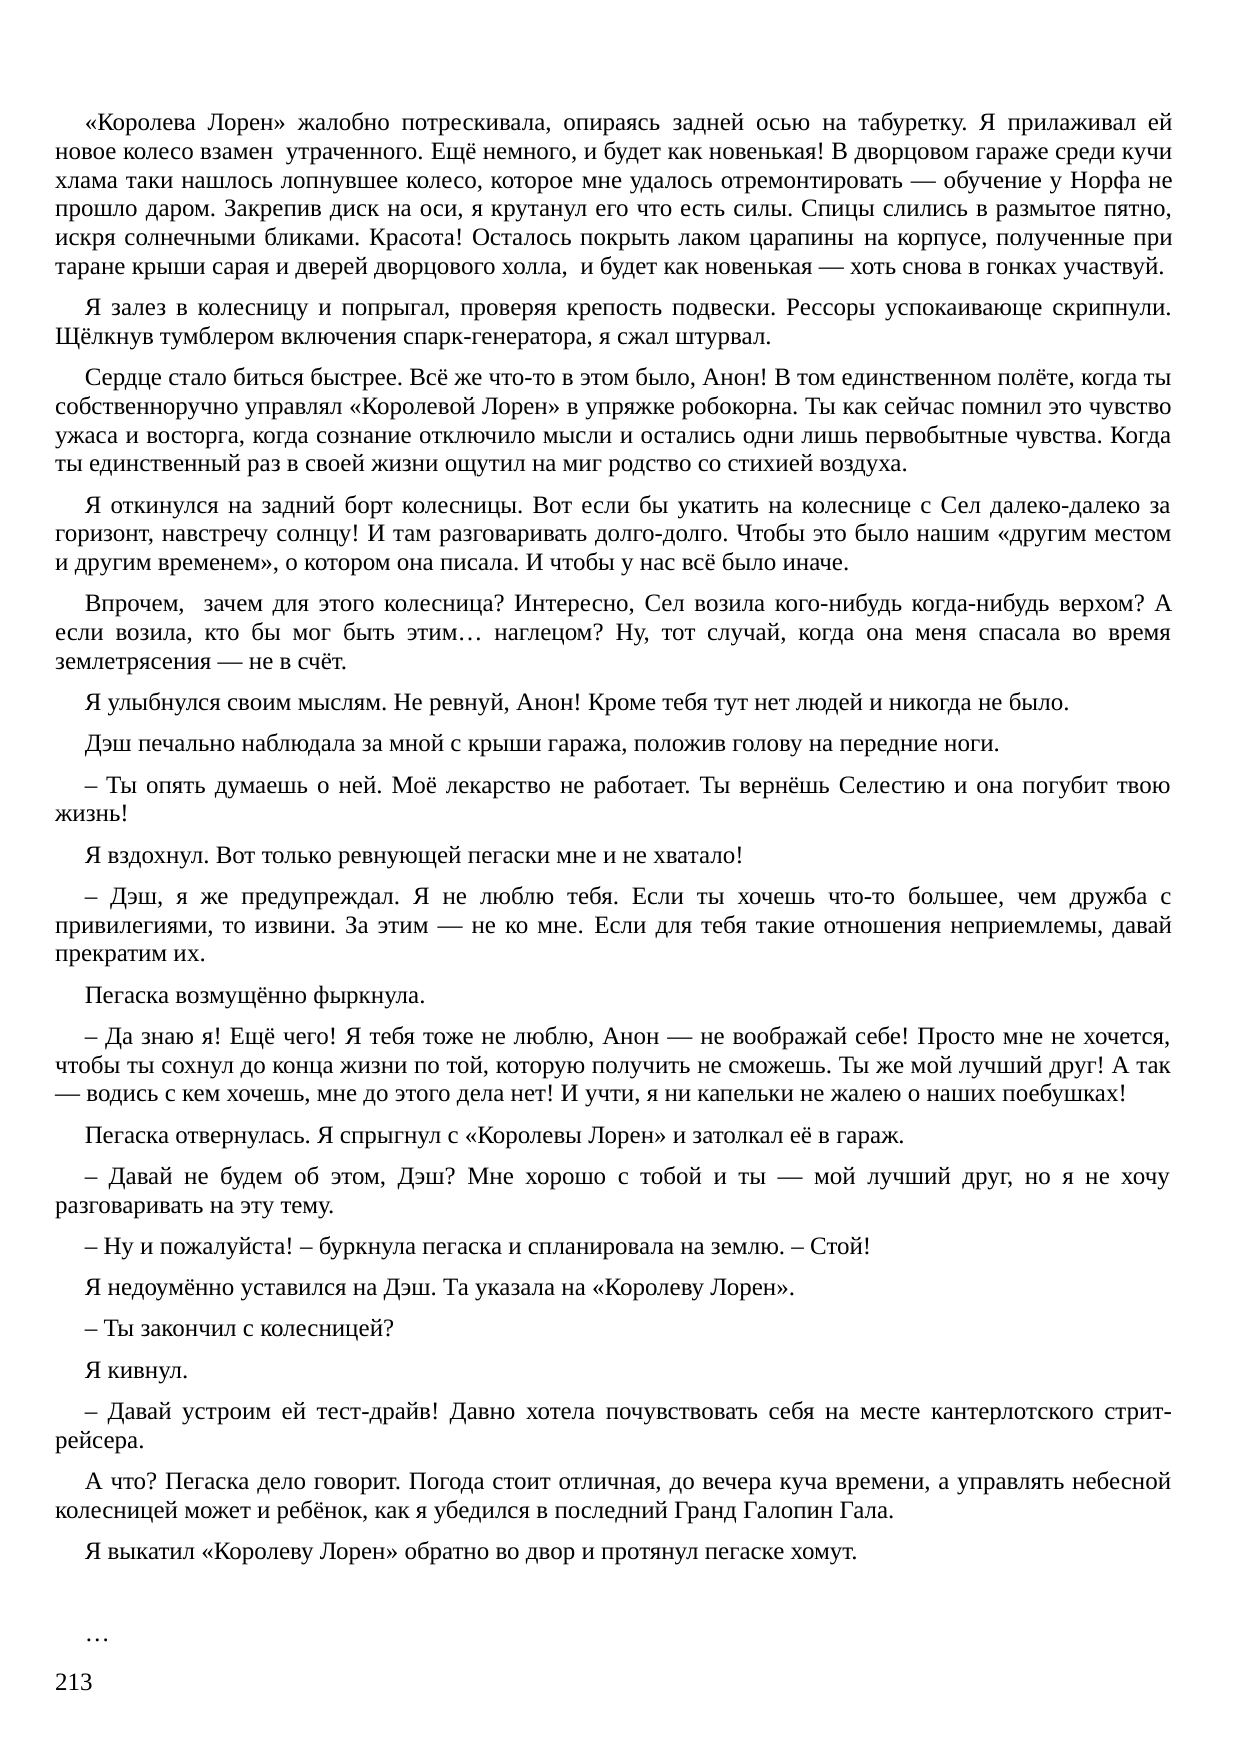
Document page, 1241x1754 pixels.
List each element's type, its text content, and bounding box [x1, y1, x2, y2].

text – Давай устроим ей тест-драйв! Давно хотела почувствовать себя на месте кантерлотского стрит-рейсера. [55, 1396, 1173, 1453]
text Я кивнул. [55, 1355, 1173, 1383]
text – Ты опять думаешь о ней. Моё лекарство не работает. Ты вернёшь Селестию и она погубит твою жизнь! [55, 770, 1173, 827]
text Пегаска возмущённо фыркнула. [55, 980, 1173, 1008]
text Я недоумённо уставился на Дэш. Та указала на «Королеву Лорен». [55, 1272, 1173, 1301]
text Дэш печально наблюдала за мной с крыши гаража, положив голову на передние ноги. [55, 728, 1173, 757]
text Впрочем, зачем для этого колесница? Интересно, Сел возила кого-нибудь когда-нибудь верхом? А если возила, кто бы мог быть этим… наглецом? Ну, тот случай, когда она меня спасала во время землетрясения — не в счёт. [55, 588, 1173, 675]
text Я залез в колесницу и попрыгал, проверяя крепость подвески. Рессоры успокаивающе скрипнули. Щёлкнув тумблером включения спарк-генератора, я сжал штурвал. [55, 292, 1173, 350]
text Я вздохнул. Вот только ревнующей пегаски мне и не хватало! [55, 840, 1173, 868]
text – Да знаю я! Ещё чего! Я тебя тоже не люблю, Анон — не воображай себе! Просто мне не хочется, чтобы ты сохнул до конца жизни по той, которую получить не сможешь. Ты же мой лучший друг! А так — водись с кем хочешь, мне до этого дела нет! И учти, я ни капельки не жалею о наших поебушках! [55, 1021, 1173, 1107]
text А что? Пегаска дело говорит. Погода стоит отличная, до вечера куча времени, а управлять небесной колесницей может и ребёнок, как я убедился в последний Гранд Галопин Гала. [55, 1466, 1173, 1523]
text «Королева Лорен» жалобно потрескивала, опираясь задней осью на табуретку. Я прилаживал ей новое колесо взамен утраченного. Ещё немного, и будет как новенькая! В дворцовом гараже среди кучи хлама таки нашлось лопнувшее колесо, которое мне удалось отремонтировать — обучение у Норфа не прошло даром. Закрепив диск на оси, я крутанул его что есть силы. Спицы слились в размытое пятно, искря солнечными бликами. Красота! Осталось покрыть лаком царапины на корпусе, полученные при таране крыши сарая и дверей дворцового холла, и будет как новенькая — хоть снова в гонках участвуй. [55, 107, 1173, 280]
text – Дэш, я же предупреждал. Я не люблю тебя. Если ты хочешь что-то большее, чем дружба с привилегиями, то извини. За этим — не ко мне. Если для тебя такие отношения неприемлемы, давай прекратим их. [55, 881, 1173, 967]
text – Ты закончил с колесницей? [55, 1313, 1173, 1342]
text Я откинулся на задний борт колесницы. Вот если бы укатить на колеснице с Сел далеко-далеко за горизонт, навстречу солнцу! И там разговаривать долго-долго. Чтобы это было нашим «другим местом и другим временем», о котором она писала. И чтобы у нас всё было иначе. [55, 490, 1173, 576]
text Пегаска отвернулась. Я спрыгнул с «Королевы Лорен» и затолкал её в гараж. [55, 1120, 1173, 1148]
text Я выкатил «Королеву Лорен» обратно во двор и протянул пегаске хомут. [55, 1536, 1173, 1565]
text – Ну и пожалуйста! – буркнула пегаска и спланировала на землю. – Стой! [55, 1231, 1173, 1260]
text Я улыбнулся своим мыслям. Не ревнуй, Анон! Кроме тебя тут нет людей и никогда не было. [55, 687, 1173, 716]
text … [55, 1618, 1173, 1647]
text – Давай не будем об этом, Дэш? Мне хорошо с тобой и ты — мой лучший друг, но я не хочу разговаривать на эту тему. [55, 1161, 1173, 1218]
text Сердце стало биться быстрее. Всё же что-то в этом было, Анон! В том единственном полёте, когда ты собственноручно управлял «Королевой Лорен» в упряжке робокорна. Ты как сейчас помнил это чувство ужаса и восторга, когда сознание отключило мысли и остались одни лишь первобытные чувства. Когда ты единственный раз в своей жизни ощутил на миг родство со стихией воздуха. [55, 362, 1173, 477]
